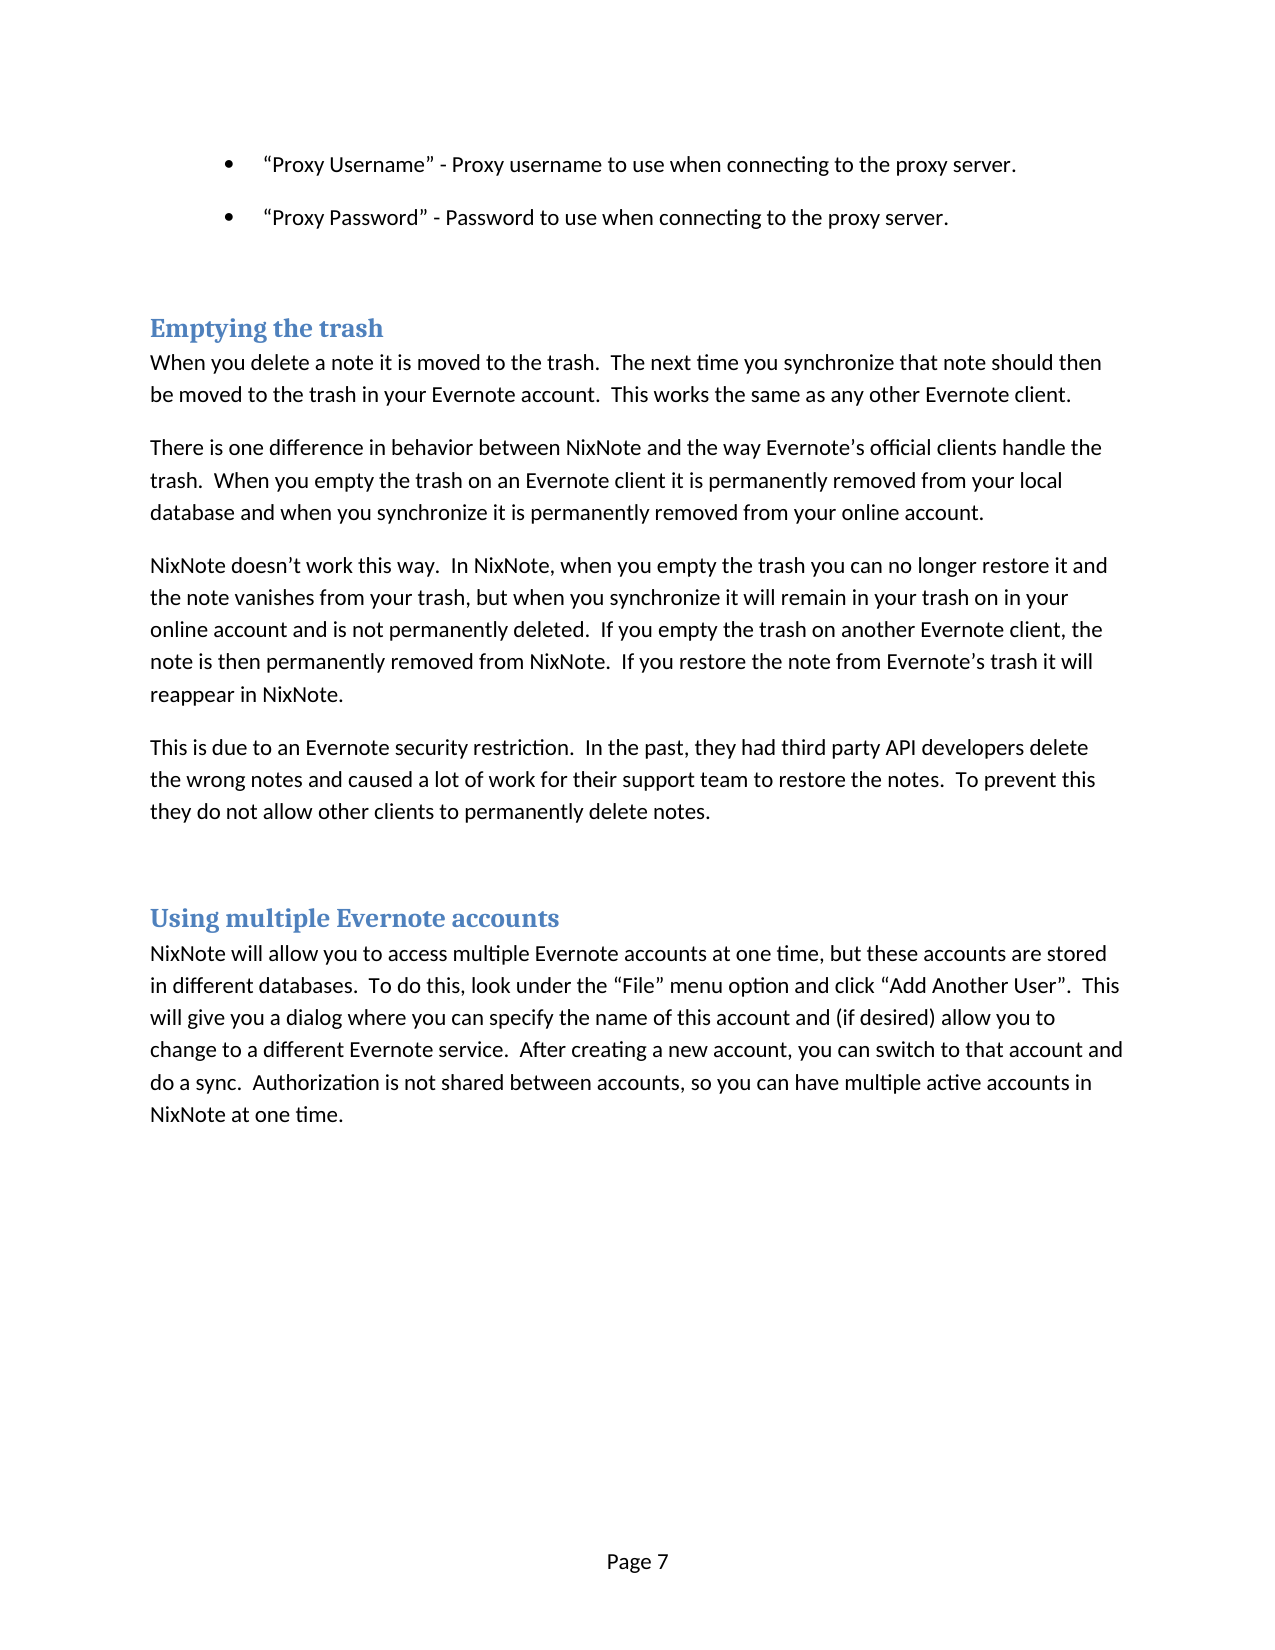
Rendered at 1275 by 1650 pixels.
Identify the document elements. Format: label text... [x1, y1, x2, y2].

text NixNote will allow you to access multiple Evernote accounts at one time, but these accounts are stored in different databases. To do this, look under the “File” menu option and click “Add Another User”. This will give you a dialog where you can specify the name of this account and (if desired) allow you to change to a different Evernote service. After creating a new account, you can switch to that account and do a sync. Authorization is not shared between accounts, so you can have multiple active accounts in NixNote at one time. [150, 939, 1125, 1128]
list “Proxy Username” - Proxy username to use when connecting to the proxy server. [225, 150, 1125, 178]
text When you delete a note it is moved to the trash. The next time you synchronize that note should then be moved to the trash in your Evernote account. This works the same as any other Evernote client. [150, 348, 1125, 408]
list “Proxy Password” - Password to use when connecting to the proxy server. [225, 203, 1125, 231]
text There is one difference in behavior between NixNote and the way Evernote’s official clients handle the trash. When you empty the trash on an Evernote client it is permanently removed from your local database and when you synchronize it is permanently removed from your online account. [150, 433, 1125, 526]
text This is due to an Evernote security restriction. In the past, they had third party API developers delete the wrong notes and caused a lot of work for their support team to restore the notes. To prevent this they do not allow other clients to permanently delete notes. [150, 733, 1125, 825]
subtitle Using multiple Evernote accounts [150, 903, 1125, 934]
subtitle Emptying the trash [150, 313, 1125, 344]
text NixNote doesn’t work this way. In NixNote, when you empty the trash you can no longer restore it and the note vanishes from your trash, but when you synchronize it will remain in your trash on in your online account and is not permanently deleted. If you empty the trash on another Evernote client, the note is then permanently removed from NixNote. If you restore the note from Evernote’s trash it will reappear in NixNote. [150, 551, 1125, 708]
